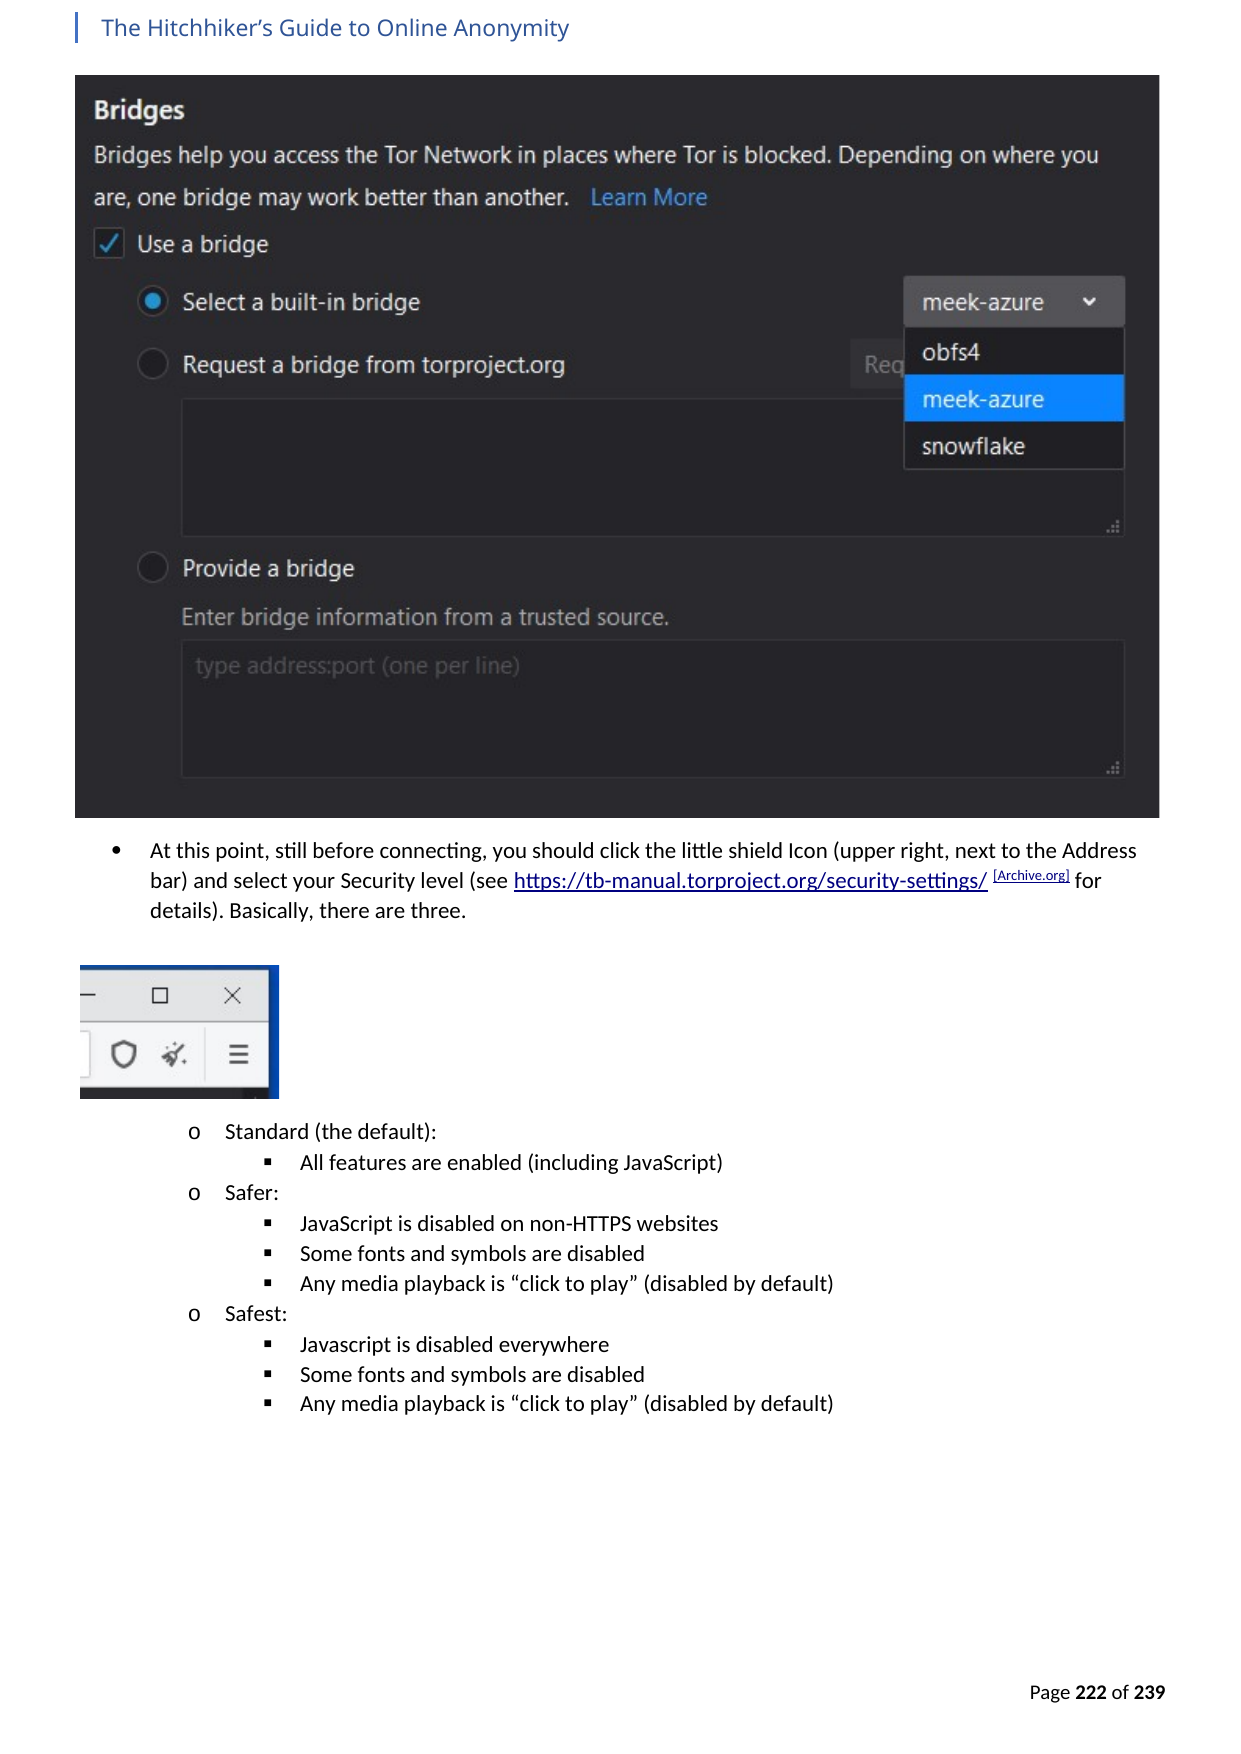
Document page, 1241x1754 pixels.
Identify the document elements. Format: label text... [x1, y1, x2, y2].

list Safest: [187, 1299, 1165, 1328]
list Any media playback is “click to play” (disabled by default) [262, 1389, 1165, 1418]
list All features are enabled (including JavaScript) [262, 1148, 1165, 1176]
list JavaScript is disabled on non-HTTPS websites [262, 1209, 1165, 1237]
picture [80, 965, 280, 1099]
list Javascript is disabled everywhere [262, 1330, 1165, 1358]
picture [75, 75, 1160, 818]
list At this point, still before connecting, you should click the little shield Icon (upper right, next to the Address bar) and select your Security level (see https://tb-manual.torproject.org/security-settings/ [Archive.org] for details). Basically, there are three. [112, 836, 1165, 924]
list Standard (the default): [187, 1117, 1165, 1146]
list Any media playback is “click to play” (disabled by default) [262, 1269, 1165, 1297]
list Some fonts and symbols are disabled [262, 1360, 1165, 1388]
list Some fonts and symbols are disabled [262, 1239, 1165, 1267]
list Safer: [187, 1178, 1165, 1207]
